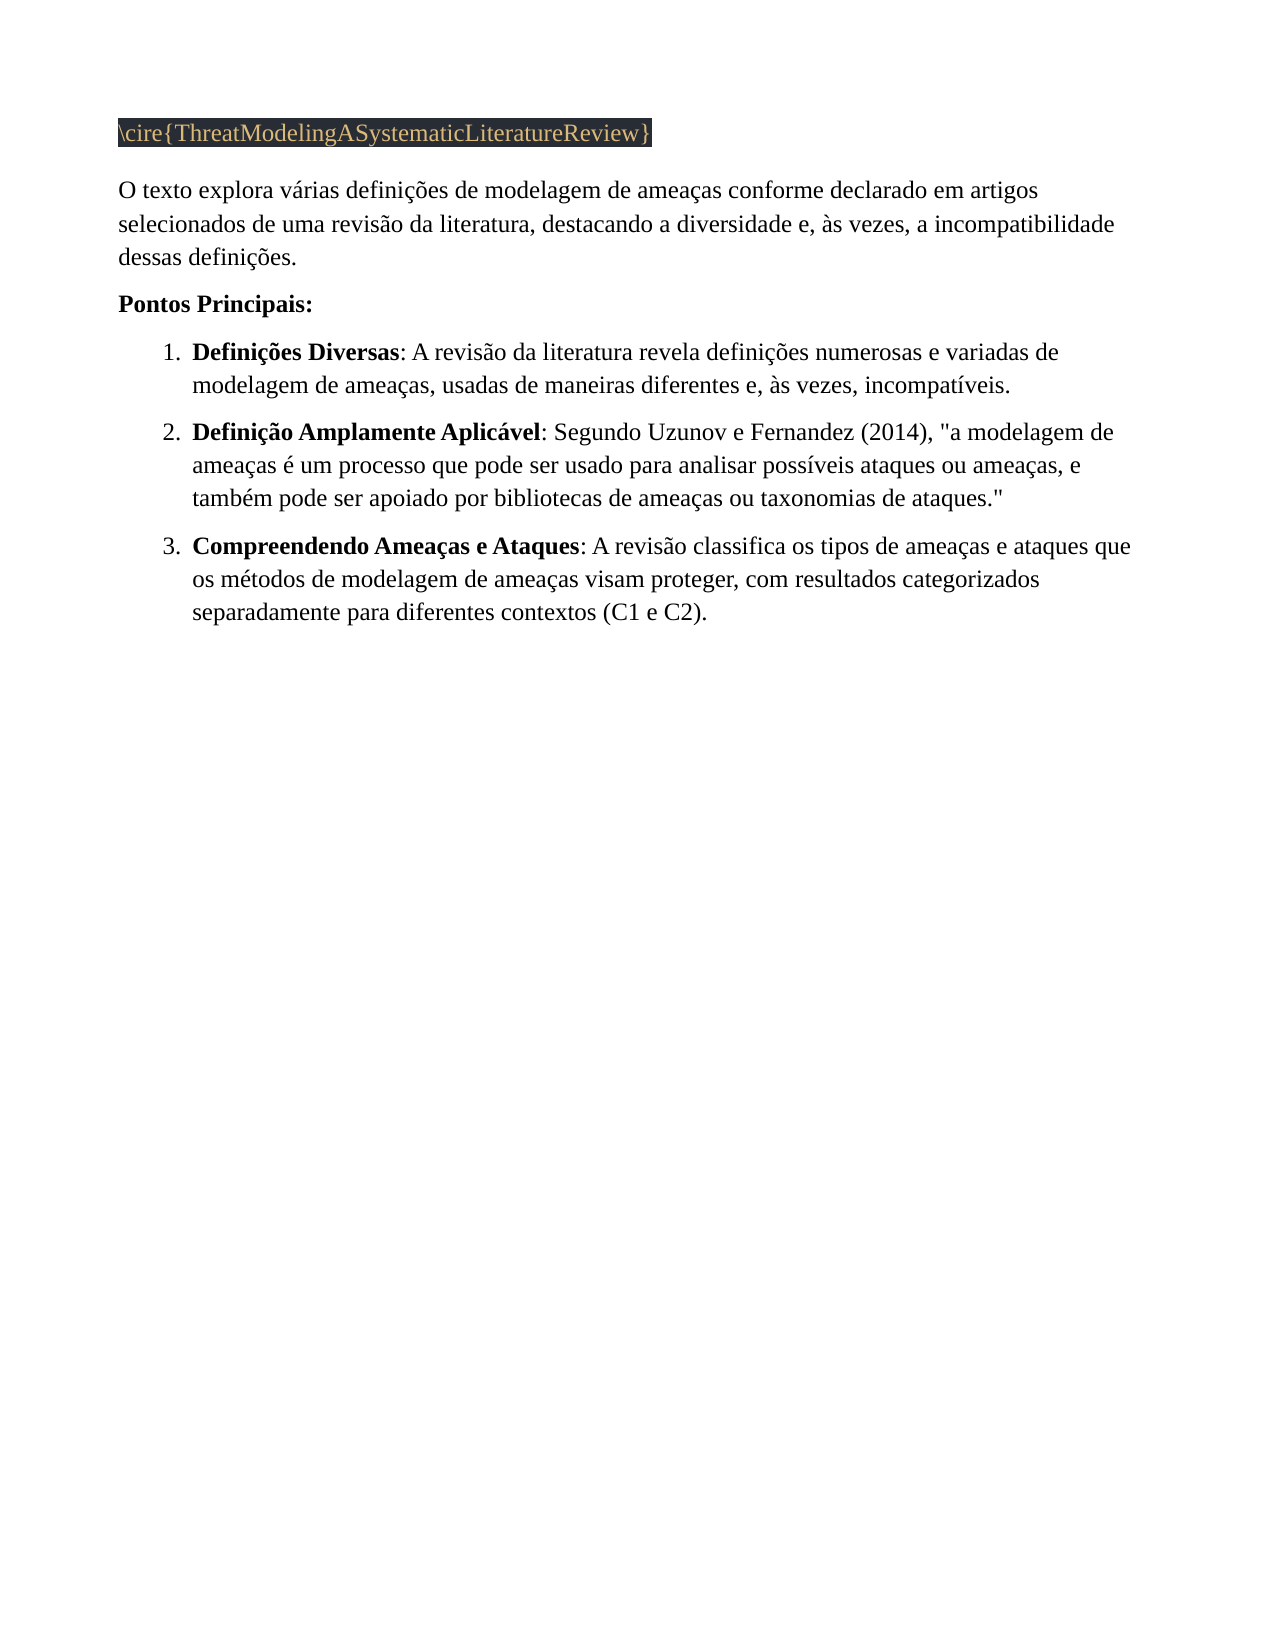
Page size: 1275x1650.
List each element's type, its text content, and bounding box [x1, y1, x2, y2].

text O texto explora várias definições de modelagem de ameaças conforme declarado em artigos selecionados de uma revisão da literatura, destacando a diversidade e, às vezes, a incompatibilidade dessas definições. [118, 176, 1157, 270]
list Definição Amplamente Aplicável: Segundo Uzunov e Fernandez (2014), "a modelagem de ameaças é um processo que pode ser usado para analisar possíveis ataques ou ameaças, e também pode ser apoiado por bibliotecas de ameaças ou taxonomias de ataques." [162, 417, 1157, 512]
list Compreendendo Ameaças e Ataques: A revisão classifica os tipos de ameaças e ataques que os métodos de modelagem de ameaças visam proteger, com resultados categorizados separadamente para diferentes contextos (C1 e C2). [162, 531, 1157, 626]
text Pontos Principais: [118, 289, 1157, 318]
list Definições Diversas: A revisão da literatura revela definições numerosas e variadas de modelagem de ameaças, usadas de maneiras diferentes e, às vezes, incompatíveis. [162, 337, 1157, 399]
text \cire{ThreatModelingASystematicLiteratureReview} [118, 118, 1157, 147]
